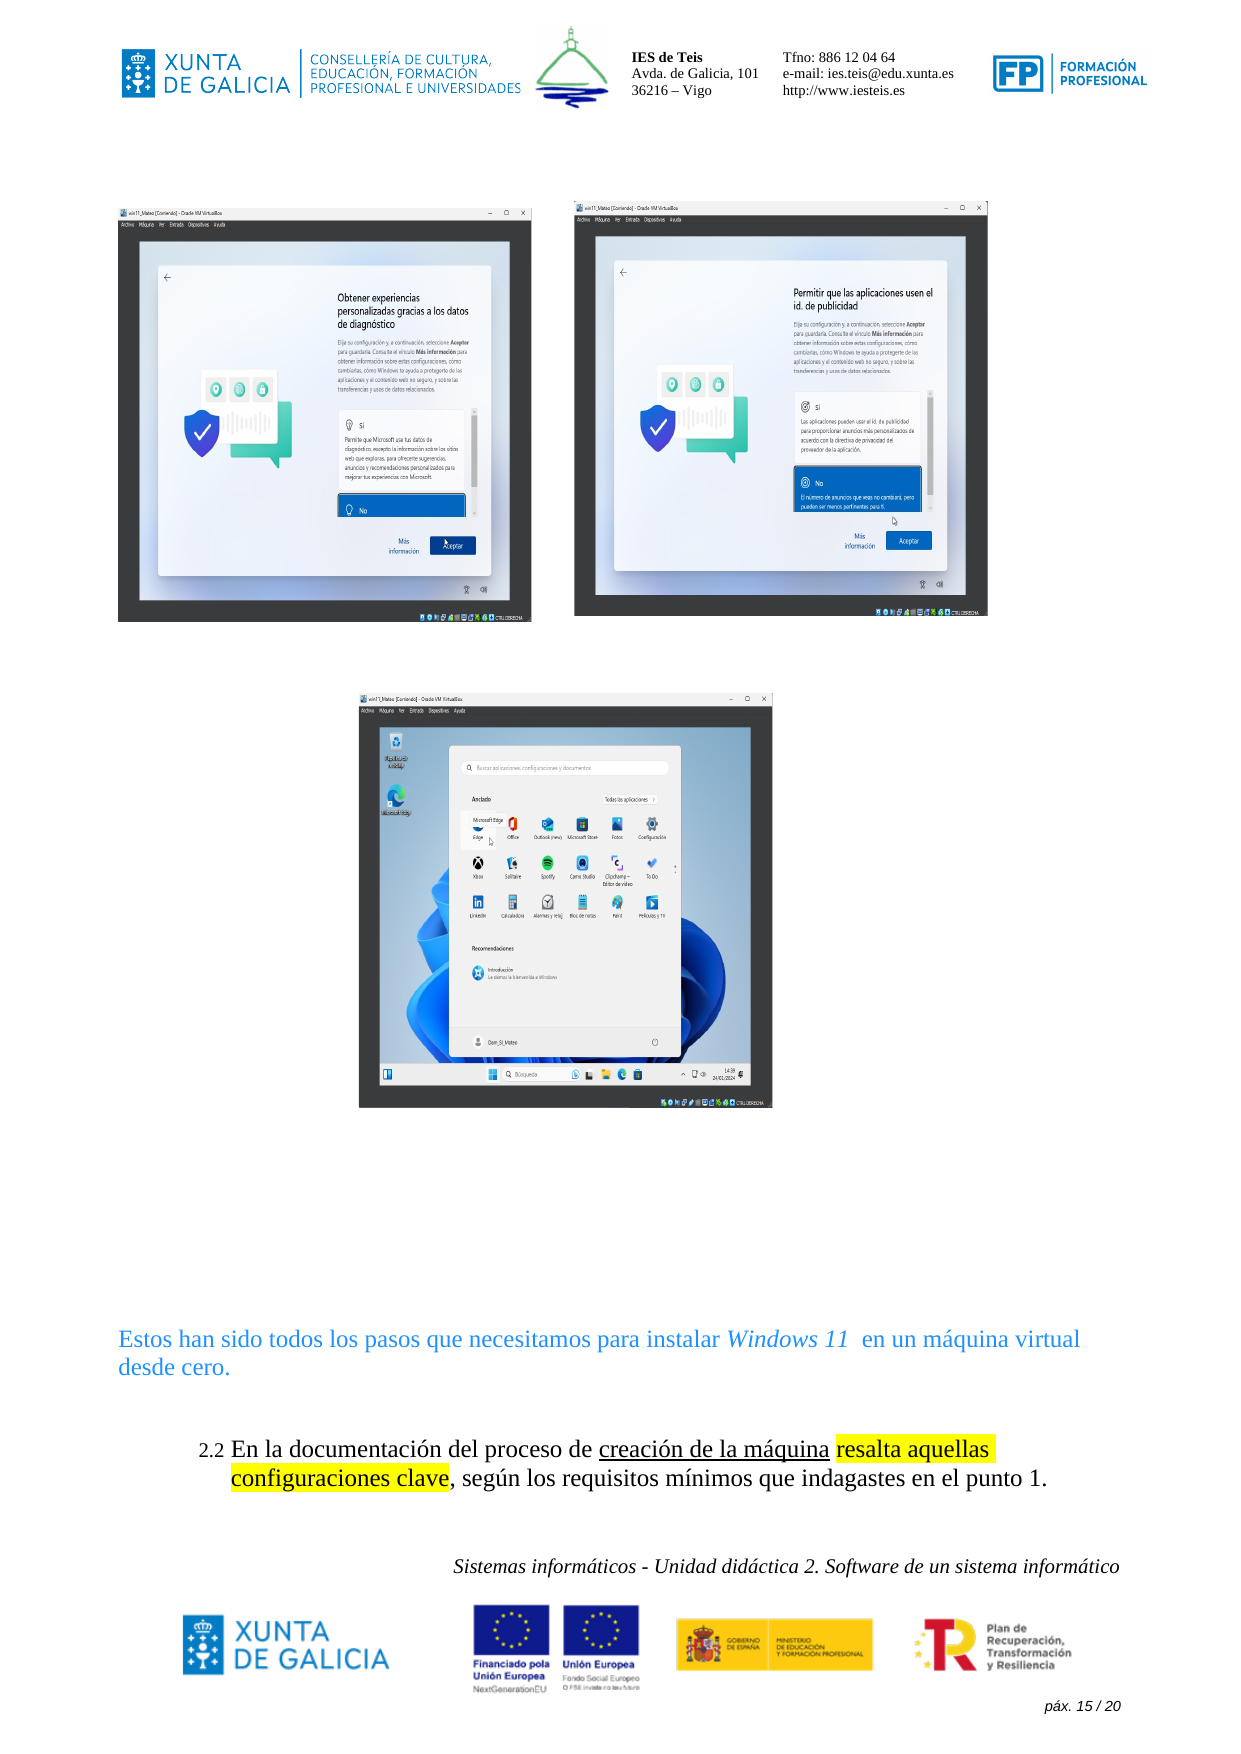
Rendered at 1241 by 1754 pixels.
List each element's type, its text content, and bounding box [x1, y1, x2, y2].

picture [989, 50, 1153, 97]
picture [574, 201, 988, 616]
picture [182, 1593, 1085, 1700]
picture [358, 693, 773, 1108]
picture [121, 49, 521, 98]
list En la documentación del proceso de creación de la máquina resalta aquellas configuraciones clave, según los requisitos mínimos que indagastes en el punto 1. [193, 1434, 1122, 1492]
picture [118, 208, 532, 622]
picture [534, 25, 611, 110]
text Estos han sido todos los pasos que necesitamos para instalar Windows 11 en un máquina virtual desde cero. [118, 1324, 1122, 1381]
